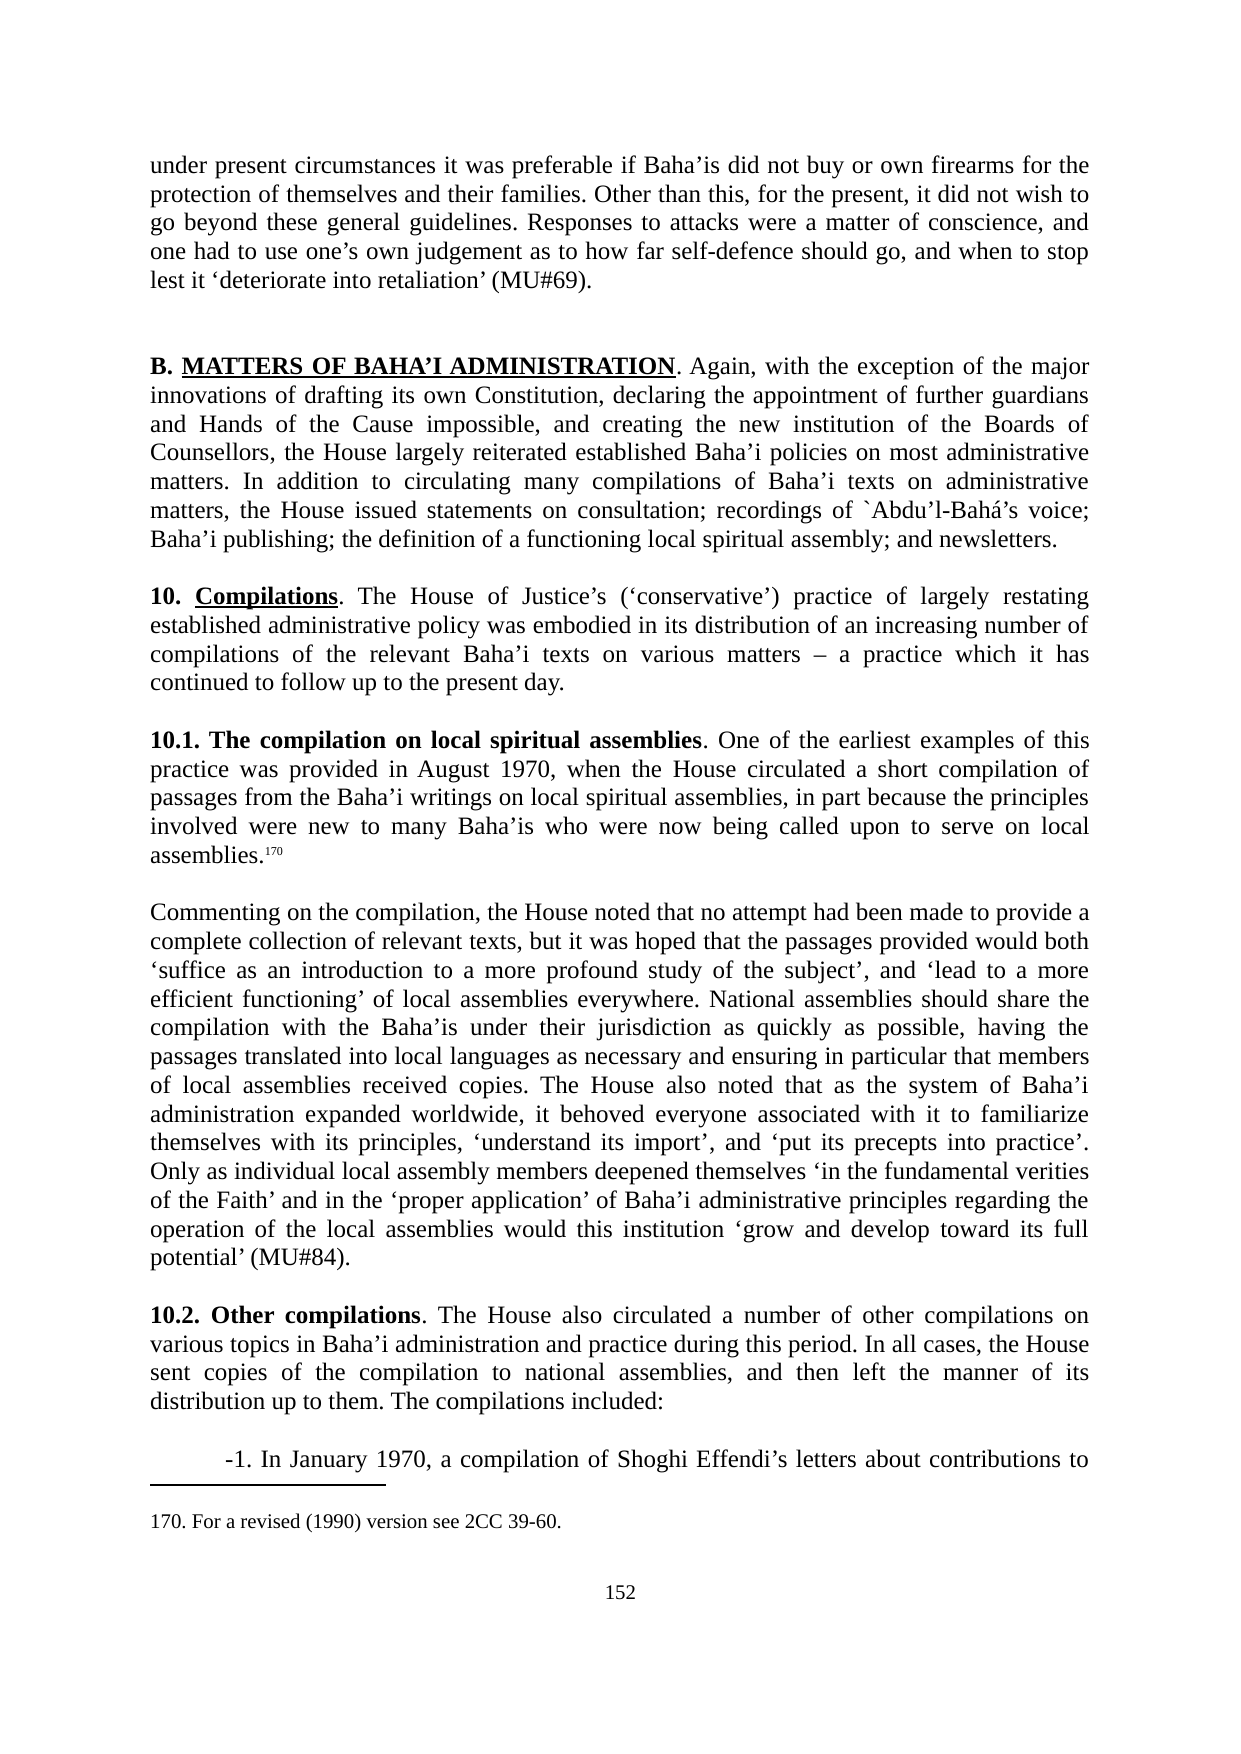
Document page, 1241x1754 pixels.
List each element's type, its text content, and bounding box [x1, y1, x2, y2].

text 10.2. Other compilations. The House also circulated a number of other compilations on various topics in Baha’i administration and practice during this period. In all cases, the House sent copies of the compilation to national assemblies, and then left the manner of its distribution up to them. The compilations included: [150, 1300, 1090, 1415]
text 10.1. The compilation on local spiritual assemblies. One of the earliest examples of this practice was provided in August 1970, when the House circulated a short compilation of passages from the Baha’i writings on local spiritual assemblies, in part because the principles involved were new to many Baha’is who were now being called upon to serve on local assemblies. [150, 725, 1090, 869]
text B. MATTERS OF BAHA’I ADMINISTRATION. Again, with the exception of the major innovations of drafting its own Constitution, declaring the appointment of further guardians and Hands of the Cause impossible, and creating the new institution of the Boards of Counsellors, the House largely reiterated established Baha’i policies on most administrative matters. In addition to circulating many compilations of Baha’i texts on administrative matters, the House issued statements on consultation; recordings of `Abdu’l-Bahá’s voice; Baha’i publishing; the definition of a functioning local spiritual assembly; and newsletters. [150, 351, 1090, 552]
text -1. In January 1970, a compilation of Shoghi Effendi’s letters about contributions to [150, 1444, 1090, 1472]
text 10. Compilations. The House of Justice’s (‘conservative’) practice of largely restating established administrative policy was embodied in its distribution of an increasing number of compilations of the relevant Baha’i texts on various matters – a practice which it has continued to follow up to the present day. [150, 581, 1090, 696]
text under present circumstances it was preferable if Baha’is did not buy or own firearms for the protection of themselves and their families. Other than this, for the present, it did not wish to go beyond these general guidelines. Responses to attacks were a matter of conscience, and one had to use one’s own judgement as to how far self-defence should go, and when to stop lest it ‘deteriorate into retaliation’ (MU#69). [150, 150, 1090, 294]
text Commenting on the compilation, the House noted that no attempt had been made to provide a complete collection of relevant texts, but it was hoped that the passages provided would both ‘suffice as an introduction to a more profound study of the subject’, and ‘lead to a more efficient functioning’ of local assemblies everywhere. National assemblies should share the compilation with the Baha’is under their jurisdiction as quickly as possible, having the passages translated into local languages as necessary and ensuring in particular that members of local assemblies received copies. The House also noted that as the system of Baha’i administration expanded worldwide, it behoved everyone associated with it to familiarize themselves with its principles, ‘understand its import’, and ‘put its precepts into practice’. Only as individual local assembly members deepened themselves ‘in the fundamental verities of the Faith’ and in the ‘proper application’ of Baha’i administrative principles regarding the operation of the local assemblies would this institution ‘grow and develop toward its full potential’ (MU#84). [150, 897, 1090, 1271]
text For a revised (1990) version see 2CC 39-60. [150, 1509, 1090, 1533]
